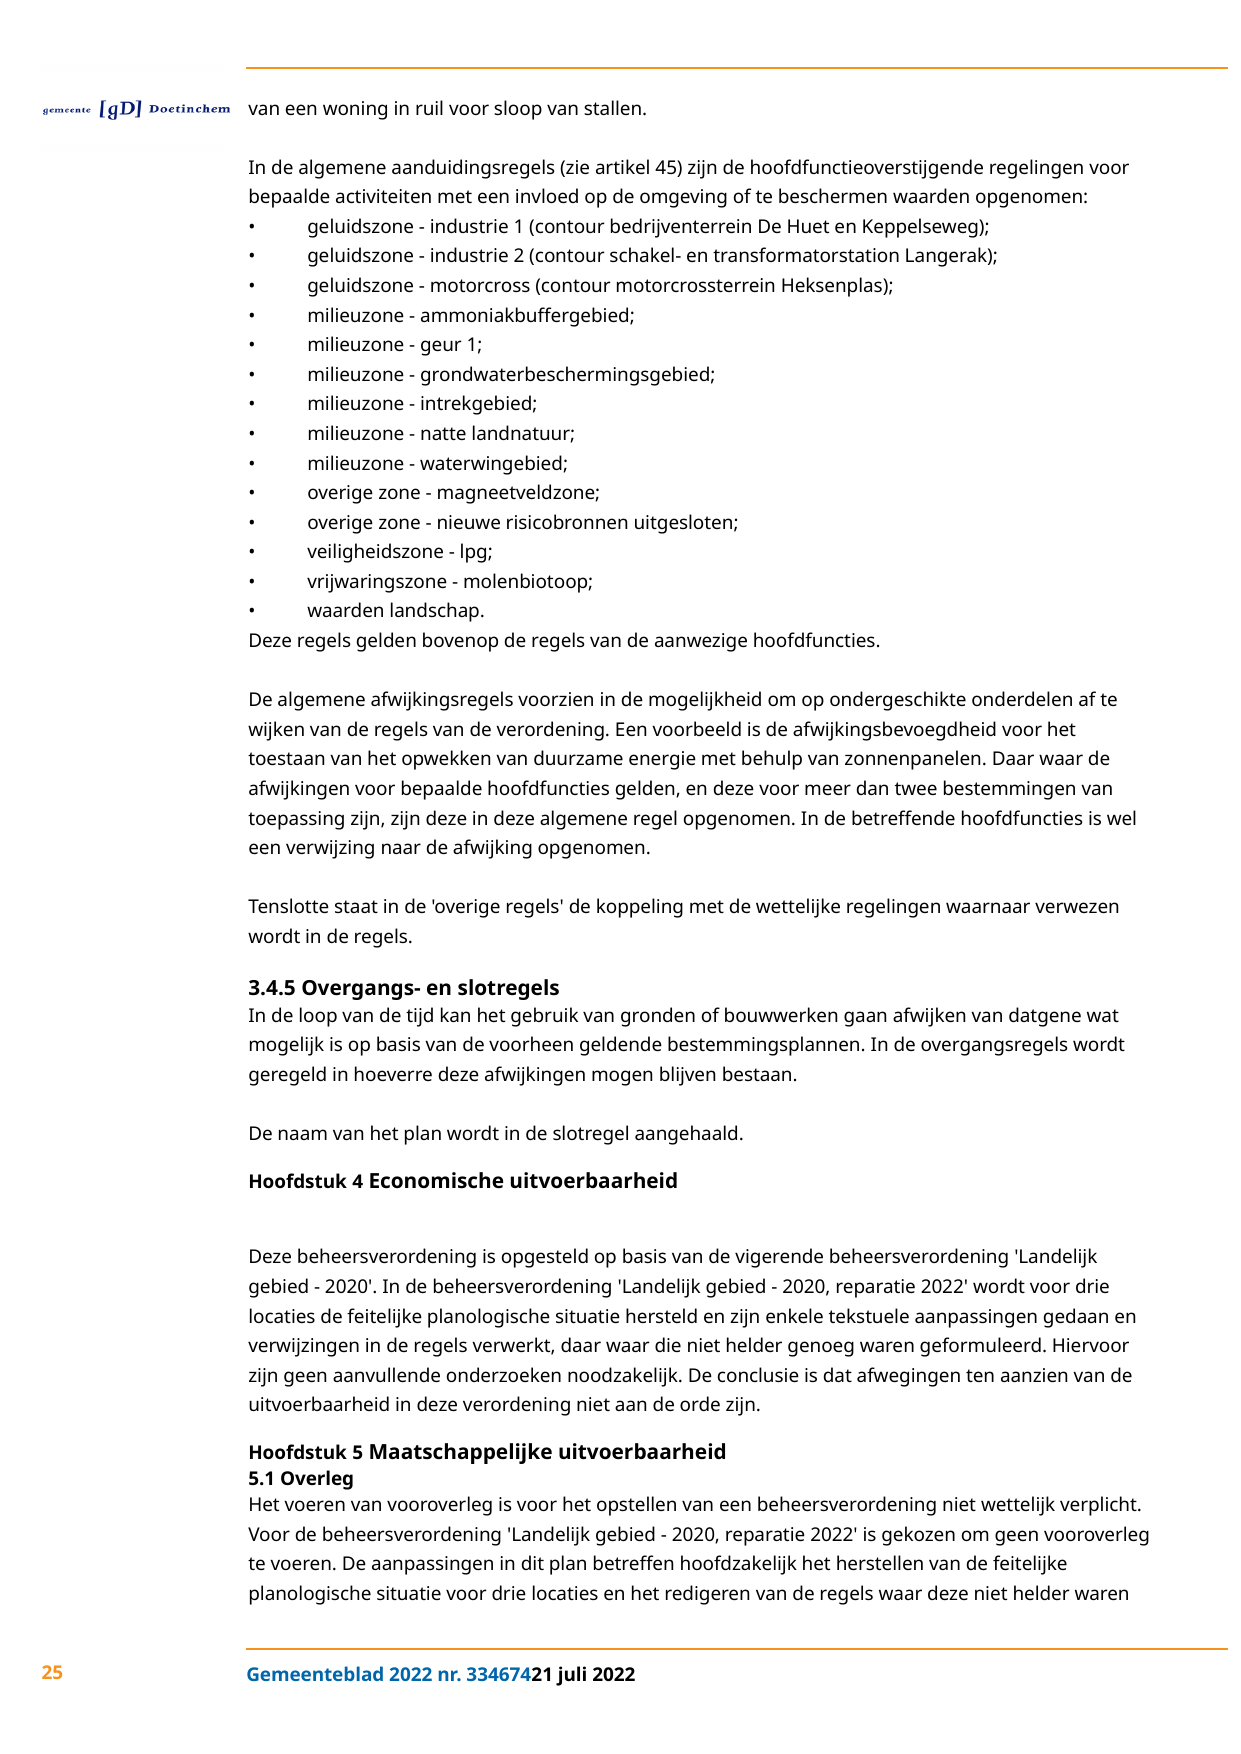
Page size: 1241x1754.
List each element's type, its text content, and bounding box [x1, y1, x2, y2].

list overige zone - magneetveldzone; [248, 479, 1152, 505]
list geluidszone - industrie 1 (contour bedrijventerrein De Huet en Keppelseweg); [248, 213, 1152, 239]
text In de algemene aanduidingsregels (zie artikel 45) zijn de hoofdfunctieoverstijgende regelingen voor bepaalde activiteiten met een invloed op de omgeving of te beschermen waarden opgenomen: [248, 154, 1152, 209]
list milieuzone - intrekgebied; [248, 391, 1152, 416]
text Hoofdstuk 4 Economische uitvoerbaarheid [248, 1166, 1152, 1194]
text van een woning in ruil voor sloop van stallen. [248, 95, 1152, 121]
text 5.1 Overleg [248, 1466, 1152, 1491]
text De algemene afwijkingsregels voorzien in de mogelijkheid om op ondergeschikte onderdelen af te wijken van de regels van de verordening. Een voorbeeld is de afwijkingsbevoegdheid voor het toestaan van het opwekken van duurzame energie met behulp van zonnenpanelen. Daar waar de afwijkingen voor bepaalde hoofdfuncties gelden, en deze voor meer dan twee bestemmingen van toepassing zijn, zijn deze in deze algemene regel opgenomen. In de betreffende hoofdfuncties is wel een verwijzing naar de afwijking opgenomen. [248, 686, 1152, 860]
text Hoofdstuk 5 Maatschappelijke uitvoerbaarheid [248, 1437, 1152, 1466]
text In de loop van de tijd kan het gebruik van gronden of bouwwerken gaan afwijken van datgene wat mogelijk is op basis van de voorheen geldende bestemmingsplannen. In de overgangsregels wordt geregeld in hoeverre deze afwijkingen mogen blijven bestaan. [248, 1002, 1152, 1087]
picture [41, 47, 231, 172]
text 3.4.5 Overgangs- en slotregels [248, 973, 1152, 1002]
list veiligheidszone - lpg; [248, 538, 1152, 564]
list milieuzone - natte landnatuur; [248, 420, 1152, 446]
list milieuzone - geur 1; [248, 331, 1152, 357]
list geluidszone - industrie 2 (contour schakel- en transformatorstation Langerak); [248, 243, 1152, 268]
list vrijwaringszone - molenbiotoop; [248, 568, 1152, 594]
text Deze regels gelden bovenop de regels van de aanwezige hoofdfuncties. [248, 627, 1152, 653]
list milieuzone - waterwingebied; [248, 450, 1152, 476]
text Het voeren van vooroverleg is voor het opstellen van een beheersverordening niet wettelijk verplicht. Voor de beheersverordening 'Landelijk gebied - 2020, reparatie 2022' is gekozen om geen vooroverleg te voeren. De aanpassingen in dit plan betreffen hoofdzakelijk het herstellen van de feitelijke planologische situatie voor drie locaties en het redigeren van de regels waar deze niet helder waren [248, 1491, 1152, 1606]
text Deze beheersverordening is opgesteld op basis van de vigerende beheersverordening 'Landelijk gebied - 2020'. In de beheersverordening 'Landelijk gebied - 2020, reparatie 2022' wordt voor drie locaties de feitelijke planologische situatie hersteld en zijn enkele tekstuele aanpassingen gedaan en verwijzingen in de regels verwerkt, daar waar die niet helder genoeg waren geformuleerd. Hiervoor zijn geen aanvullende onderzoeken noodzakelijk. De conclusie is dat afwegingen ten aanzien van de uitvoerbaarheid in deze verordening niet aan de orde zijn. [248, 1244, 1152, 1417]
list milieuzone - ammoniakbuffergebied; [248, 302, 1152, 328]
text Tenslotte staat in de 'overige regels' de koppeling met de wettelijke regelingen waarnaar verwezen wordt in de regels. [248, 893, 1152, 949]
list milieuzone - grondwaterbeschermingsgebied; [248, 361, 1152, 387]
list geluidszone - motorcross (contour motorcrossterrein Heksenplas); [248, 272, 1152, 298]
text De naam van het plan wordt in de slotregel aangehaald. [248, 1120, 1152, 1146]
list overige zone - nieuwe risicobronnen uitgesloten; [248, 509, 1152, 535]
list waarden landschap. [248, 598, 1152, 623]
